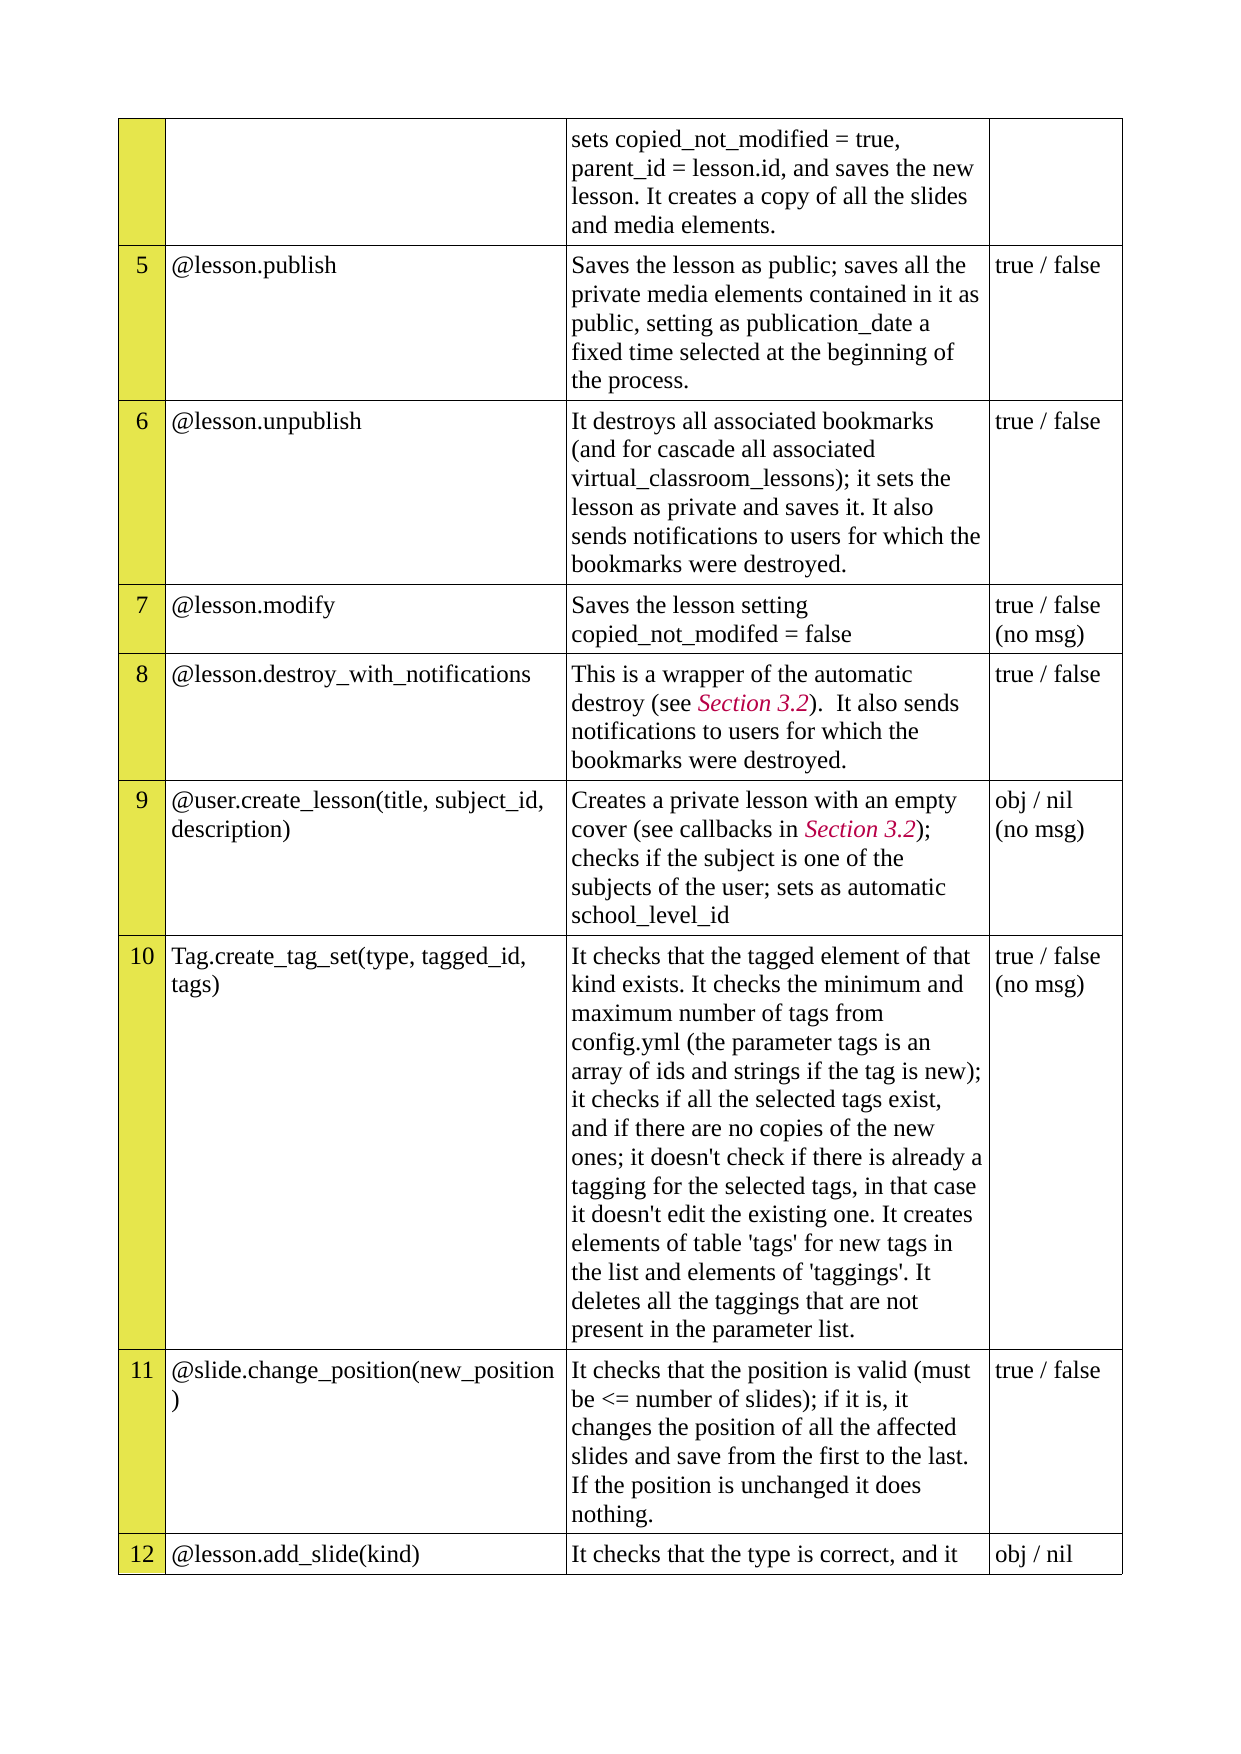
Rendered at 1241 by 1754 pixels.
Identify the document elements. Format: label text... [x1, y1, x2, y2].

table_cell @user.create_lesson(title, subject_id, description) [166, 781, 566, 935]
table_cell This is a wrapper of the automatic destroy (see Section 3.2). It also sends notifications to users for which the bookmarks were destroyed. [567, 654, 989, 780]
table_cell [119, 119, 165, 245]
table_cell It checks that the tagged element of that kind exists. It checks the minimum and maximum number of tags from config.yml (the parameter tags is an array of ids and strings if the tag is new); it checks if all the selected tags exist, and if there are no copies of the new ones; it doesn't check if there is already a tagging for the selected tags, in that case it doesn't edit the existing one. It creates elements of table 'tags' for new tags in the list and elements of 'taggings'. It deletes all the taggings that are not present in the parameter list. [567, 936, 989, 1349]
table_cell @lesson.add_slide(kind) [166, 1534, 566, 1573]
table_cell true / false (no msg) [990, 585, 1122, 653]
table_cell sets copied_not_modified = true, parent_id = lesson.id, and saves the new lesson. It creates a copy of all the slides and media elements. [567, 119, 989, 245]
table_cell 8 [119, 654, 165, 780]
table_cell It checks that the type is correct, and it [567, 1534, 989, 1573]
table_cell 6 [119, 401, 165, 584]
table_cell @lesson.publish [166, 246, 566, 400]
table_cell Tag.create_tag_set(type, tagged_id, tags) [166, 936, 566, 1349]
table_cell true / false [990, 401, 1122, 584]
table_cell @lesson.destroy_with_notifications [166, 654, 566, 780]
table_cell 11 [119, 1350, 165, 1533]
table_cell @lesson.unpublish [166, 401, 566, 584]
table_cell It destroys all associated bookmarks (and for cascade all associated virtual_classroom_lessons); it sets the lesson as private and saves it. It also sends notifications to users for which the bookmarks were destroyed. [567, 401, 989, 584]
table_cell Creates a private lesson with an empty cover (see callbacks in Section 3.2); checks if the subject is one of the subjects of the user; sets as automatic school_level_id [567, 781, 989, 935]
table_cell true / false [990, 654, 1122, 780]
table_cell obj / nil [990, 1534, 1122, 1573]
table_cell 9 [119, 781, 165, 935]
table_cell [166, 119, 566, 245]
table_cell obj / nil (no msg) [990, 781, 1122, 935]
table_cell 7 [119, 585, 165, 653]
table_cell Saves the lesson as public; saves all the private media elements contained in it as public, setting as publication_date a fixed time selected at the beginning of the process. [567, 246, 989, 400]
table_cell 5 [119, 246, 165, 400]
table_cell true / false [990, 1350, 1122, 1533]
table_cell 12 [119, 1534, 165, 1573]
table_cell 10 [119, 936, 165, 1349]
table_cell @lesson.modify [166, 585, 566, 653]
table_cell [990, 119, 1122, 245]
table_cell Saves the lesson setting copied_not_modifed = false [567, 585, 989, 653]
table_cell true / false (no msg) [990, 936, 1122, 1349]
table_cell true / false [990, 246, 1122, 400]
table_cell @slide.change_position(new_position) [166, 1350, 566, 1533]
table_cell It checks that the position is valid (must be <= number of slides); if it is, it changes the position of all the affected slides and save from the first to the last. If the position is unchanged it does nothing. [567, 1350, 989, 1533]
